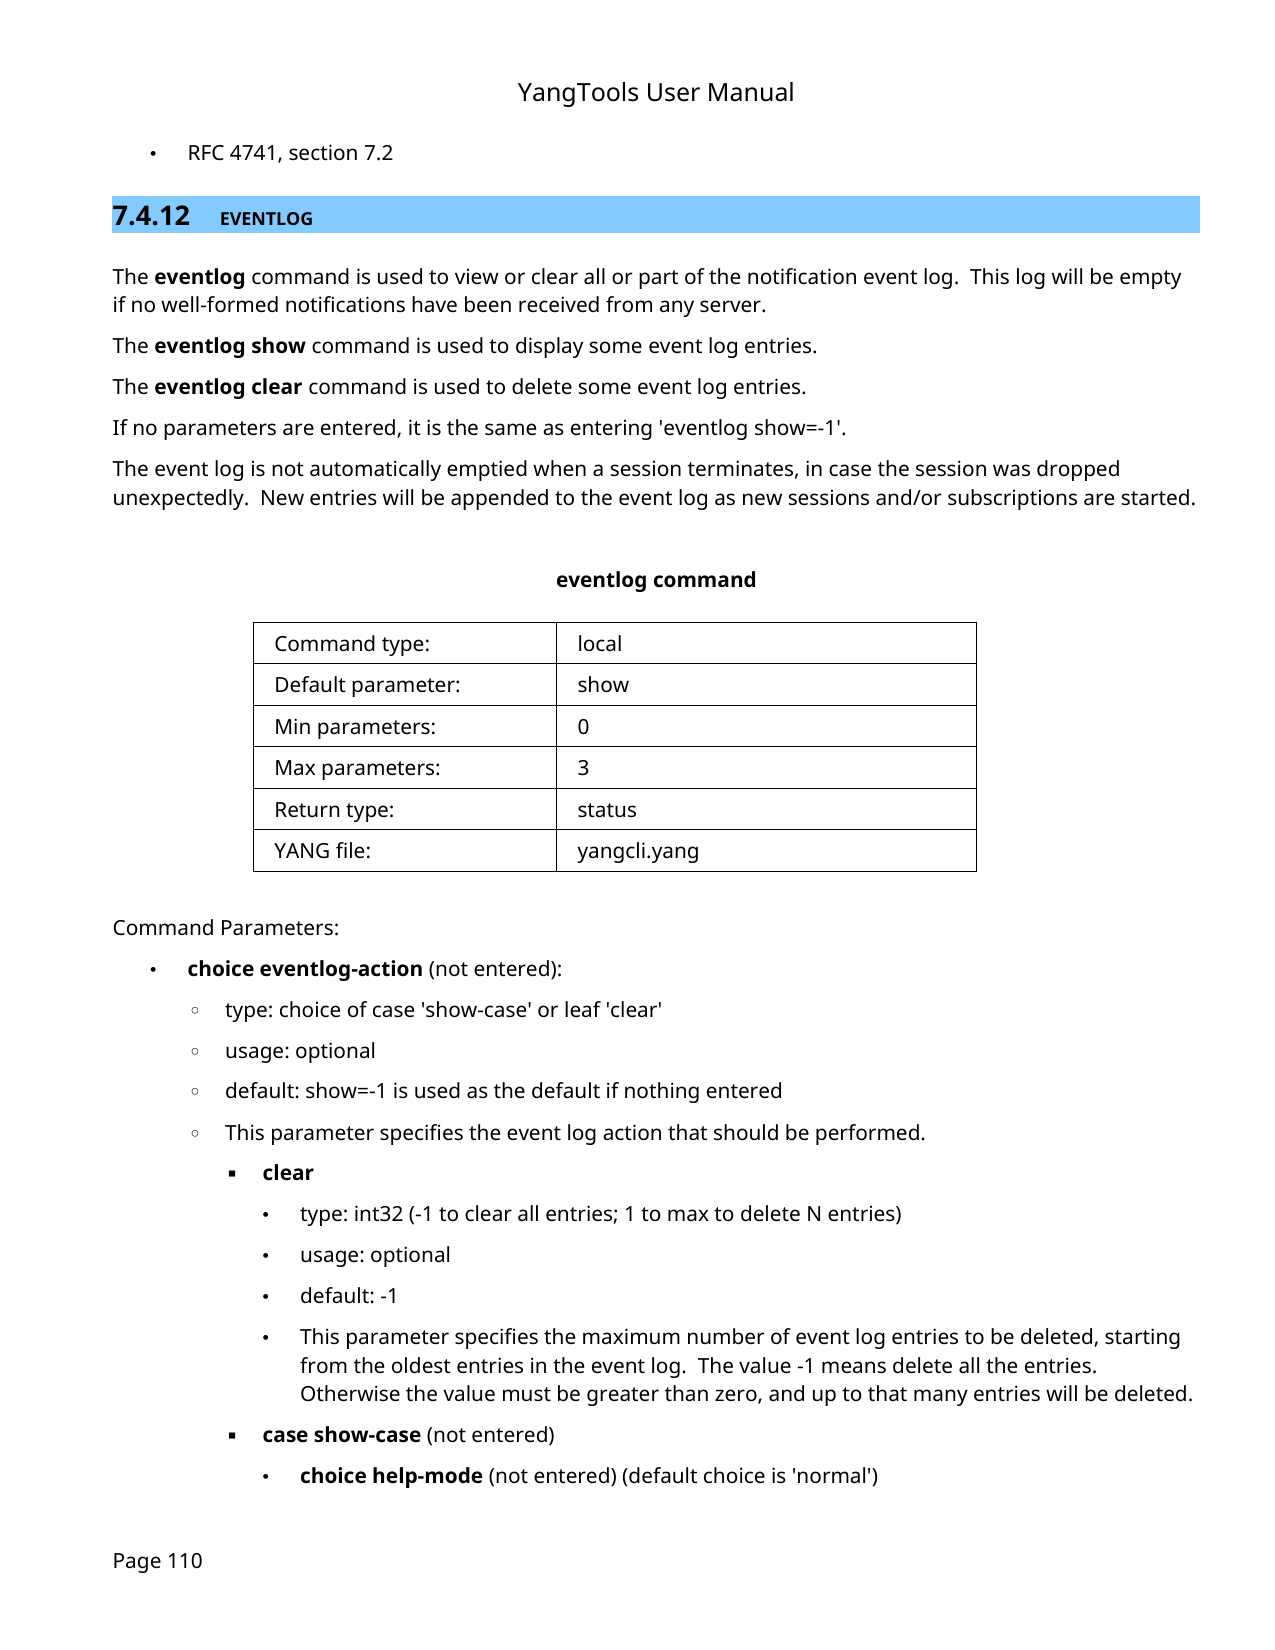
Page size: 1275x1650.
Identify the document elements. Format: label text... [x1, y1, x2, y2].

list RFC 4741, section 7.2 [150, 138, 1200, 167]
table_header local [557, 623, 976, 663]
list usage: optional [187, 1036, 1200, 1064]
list type: int32 (-1 to clear all entries; 1 to max to delete N entries) [262, 1199, 1200, 1228]
list case show-case (not entered) [225, 1420, 1200, 1448]
list This parameter specifies the maximum number of event log entries to be deleted, starting from the oldest entries in the event log. The value -1 means delete all the entries. Otherwise the value must be greater than zero, and up to that many entries will be deleted. [262, 1322, 1200, 1408]
list usage: optional [262, 1240, 1200, 1269]
subtitle eventlog command [127, 565, 1185, 593]
subtitle eventlog [112, 196, 1200, 233]
list choice eventlog-action (not entered): [150, 954, 1200, 982]
table_cell Min parameters: [254, 706, 556, 746]
table_cell 0 [557, 706, 976, 746]
text The eventlog show command is used to display some event log entries. [112, 332, 1200, 360]
table_cell 3 [557, 747, 976, 788]
list default: show=-1 is used as the default if nothing entered [187, 1077, 1200, 1105]
table_cell YANG file: [254, 830, 556, 871]
text The eventlog clear command is used to delete some event log entries. [112, 372, 1200, 401]
text The eventlog command is used to view or clear all or part of the notification event log. This log will be empty if no well-formed notifications have been received from any server. [112, 262, 1200, 319]
table_cell yangcli.yang [557, 830, 976, 871]
text The event log is not automatically emptied when a session terminates, in case the session was dropped unexpectedly. New entries will be appended to the event log as new sessions and/or subscriptions are started. [112, 454, 1200, 511]
list This parameter specifies the event log action that should be performed. [187, 1118, 1200, 1146]
list choice help-mode (not entered) (default choice is 'normal') [262, 1461, 1200, 1489]
table_cell Return type: [254, 789, 556, 829]
list clear [225, 1158, 1200, 1187]
table_cell show [557, 664, 976, 705]
table_header Command type: [254, 623, 556, 663]
table_cell status [557, 789, 976, 829]
table_cell Default parameter: [254, 664, 556, 705]
table_cell Max parameters: [254, 747, 556, 788]
text If no parameters are entered, it is the same as entering 'eventlog show=-1'. [112, 413, 1200, 442]
list default: -1 [262, 1281, 1200, 1310]
list type: choice of case 'show-case' or leaf 'clear' [187, 995, 1200, 1023]
text Command Parameters: [112, 913, 1200, 941]
